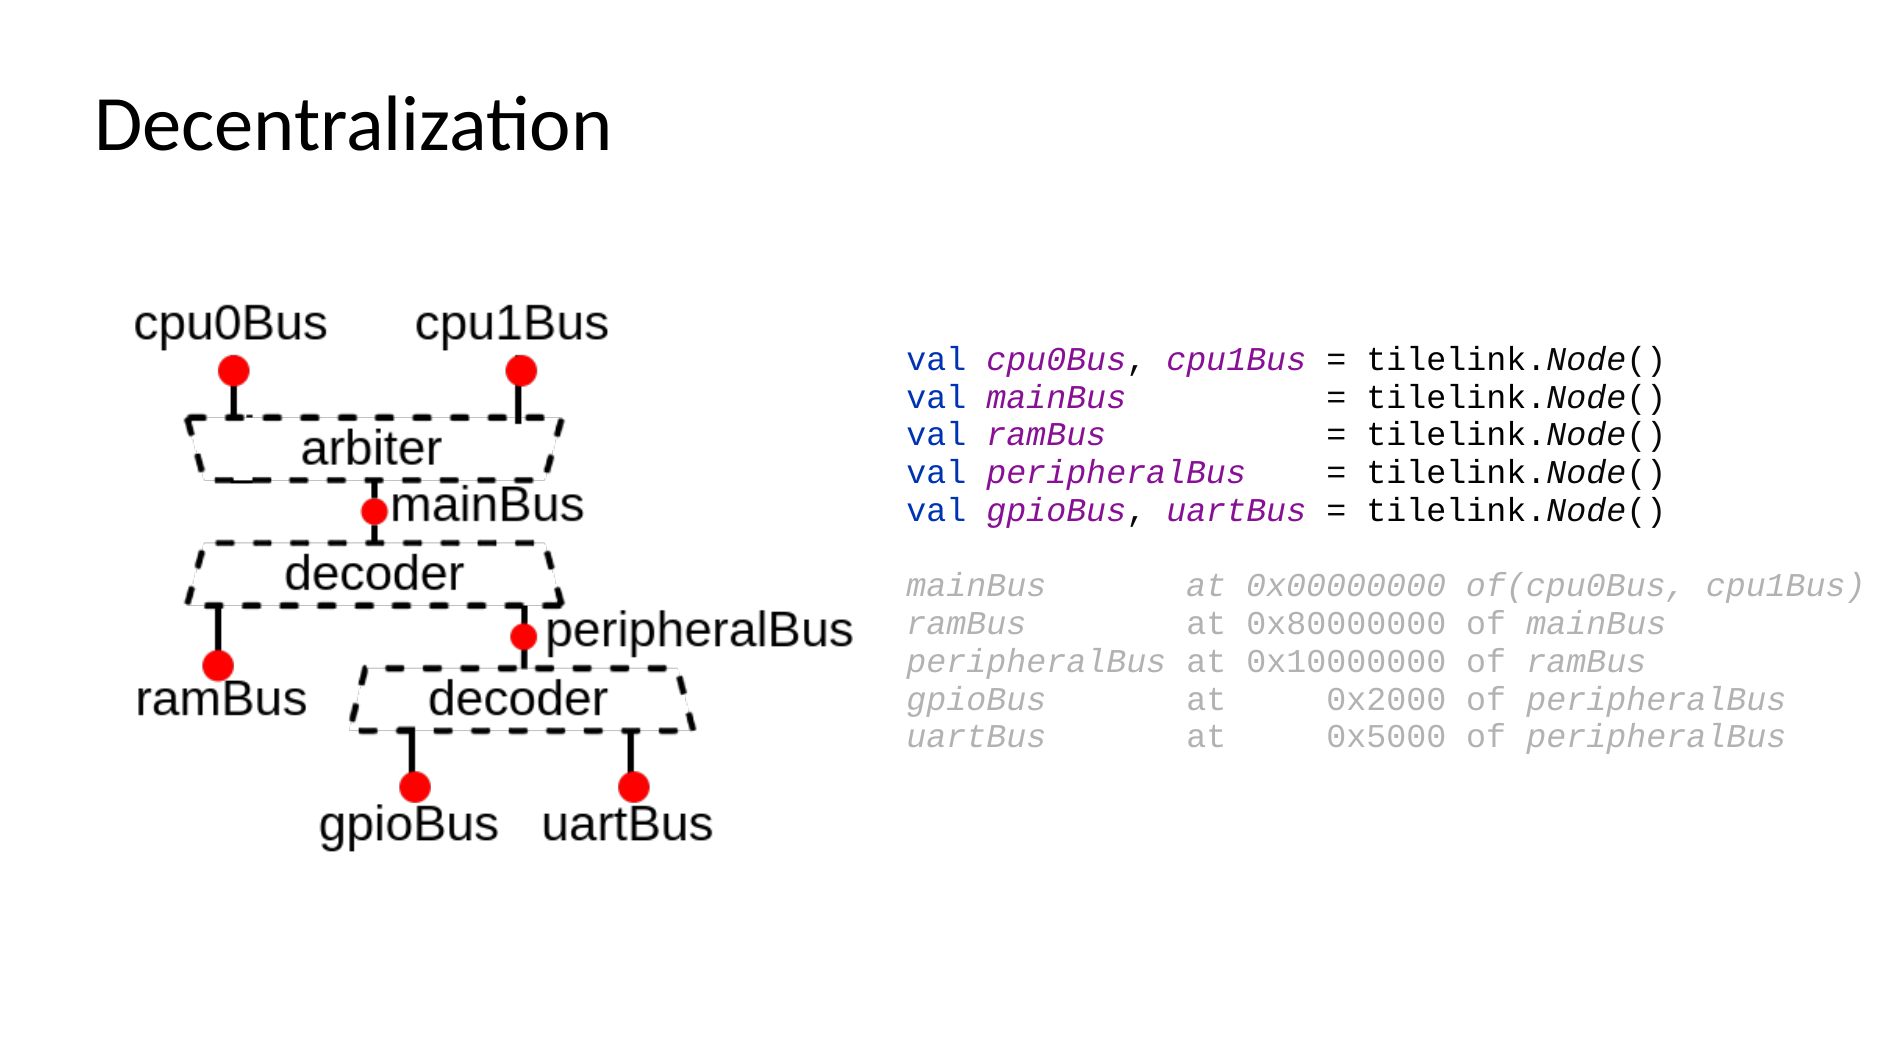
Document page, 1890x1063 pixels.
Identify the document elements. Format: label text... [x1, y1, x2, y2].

text_box val cpu0Bus, cpu1Bus = tilelink.Node() val mainBus = tilelink.Node() val ramBus = tilelink.Node() val peripheralBus = tilelink.Node() val gpioBus, uartBus = tilelink.Node() mainBus at 0x00000000 of(cpu0Bus, cpu1Bus) ramBus at 0x80000000 of mainBus peripheralBus at 0x10000000 of ramBus gpioBus at 0x2000 of peripheralBus uartBus at 0x5000 of peripheralBus [891, 335, 1890, 880]
picture [59, 227, 953, 922]
title Decentralization [94, 42, 1796, 220]
